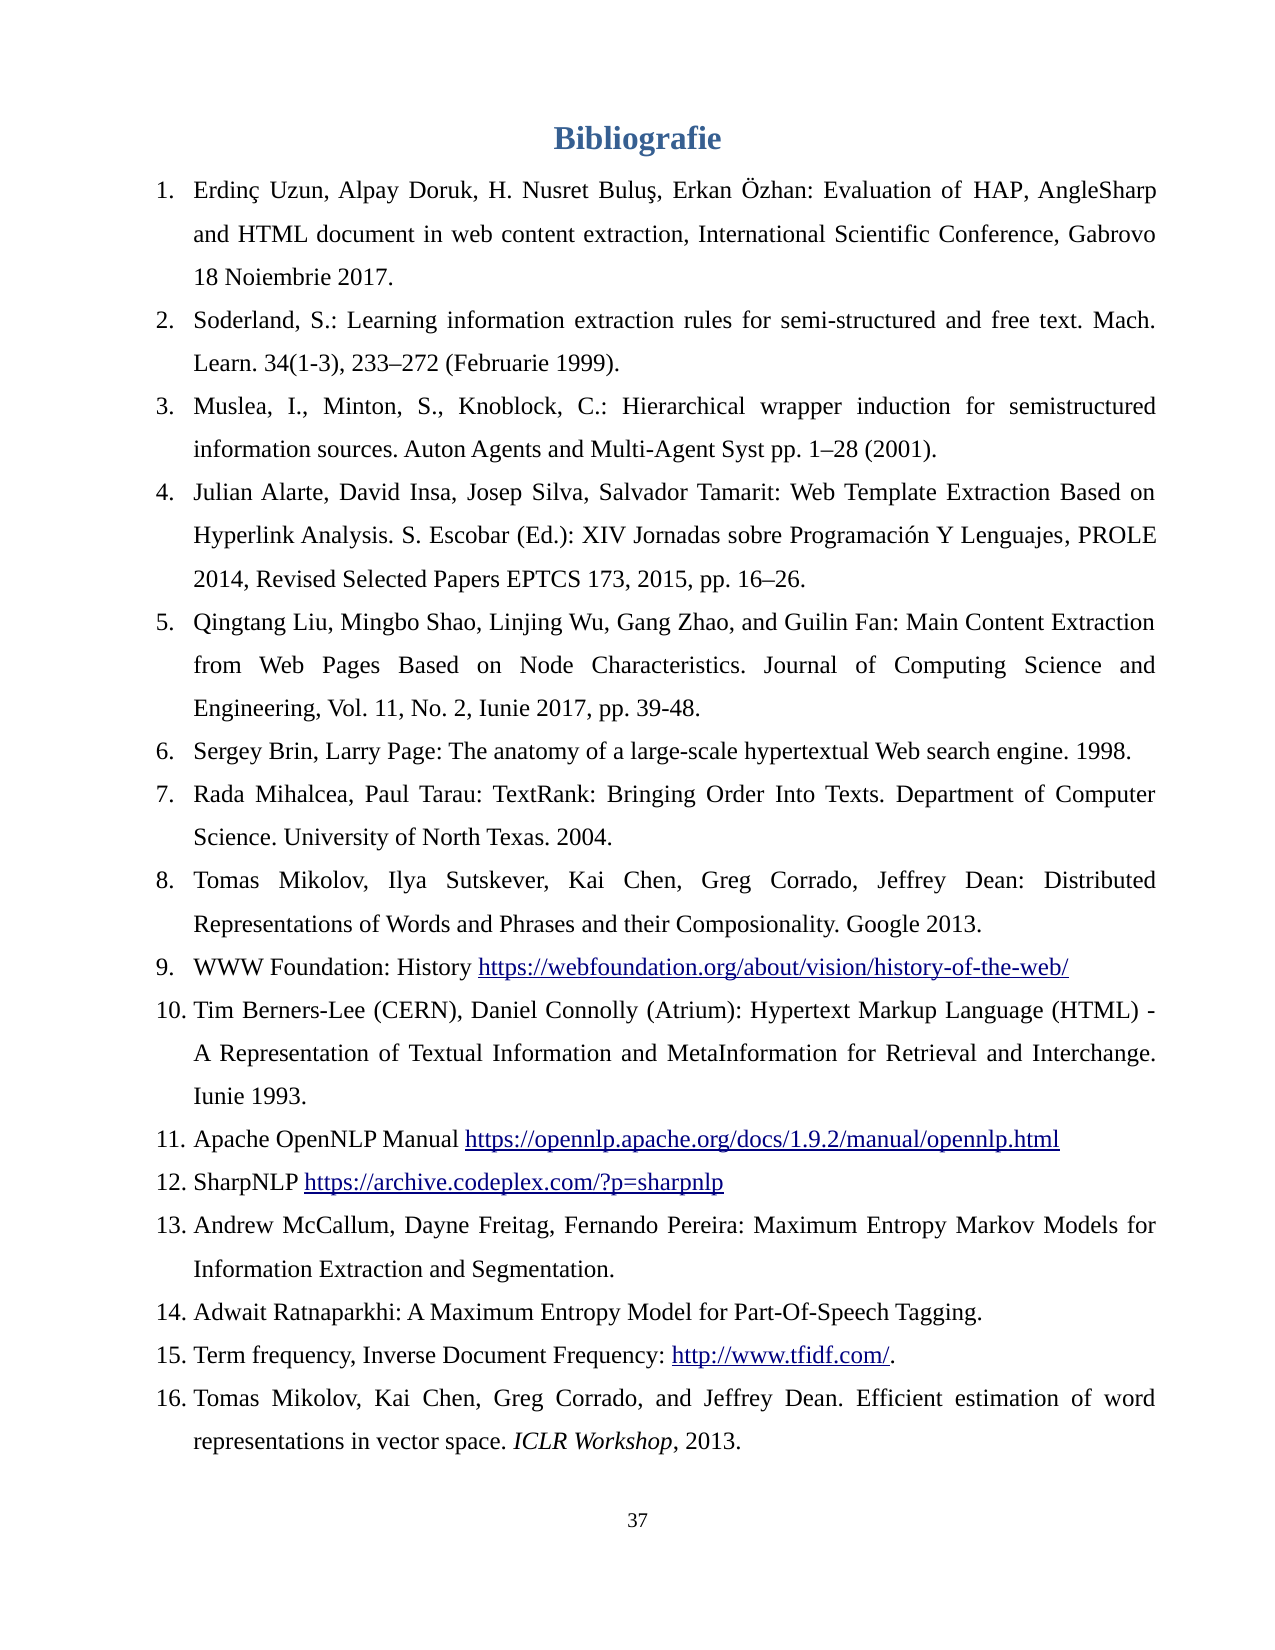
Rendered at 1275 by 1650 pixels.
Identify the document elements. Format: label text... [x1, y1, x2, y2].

subtitle Erdinç Uzun, Alpay Doruk, H. Nusret Buluş, Erkan Özhan: Evaluation of HAP, AngleSharp and HTML document in web content extraction, International Scientific Conference, Gabrovo 18 Noiembrie 2017. [156, 176, 1157, 291]
list SharpNLP https://archive.codeplex.com/?p=sharpnlp [156, 1167, 1157, 1196]
list WWW Foundation: History https://webfoundation.org/about/vision/history-of-the-web/ [156, 952, 1157, 981]
subtitle Tim Berners-Lee (CERN), Daniel Connolly (Atrium): Hypertext Markup Language (HTML) - A Representation of Textual Information and MetaInformation for Retrieval and Interchange. Iunie 1993. [156, 995, 1157, 1110]
subtitle Adwait Ratnaparkhi: A Maximum Entropy Model for Part-Of-Speech Tagging. [156, 1297, 1157, 1326]
list Tomas Mikolov, Ilya Sutskever, Kai Chen, Greg Corrado, Jeffrey Dean: Distributed Representations of Words and Phrases and their Composionality. Google 2013. [156, 866, 1157, 937]
subtitle Bibliografie [118, 118, 1157, 156]
list Julian Alarte, David Insa, Josep Silva, Salvador Tamarit: Web Template Extraction Based on Hyperlink Analysis. S. Escobar (Ed.): XIV Jornadas sobre Programación Y Lenguajes, PROLE 2014, Revised Selected Papers EPTCS 173, 2015, pp. 16–26. [156, 477, 1157, 592]
subtitle Andrew McCallum, Dayne Freitag, Fernando Pereira: Maximum Entropy Markov Models for Information Extraction and Segmentation. [156, 1211, 1157, 1282]
list Sergey Brin, Larry Page: The anatomy of a large-scale hypertextual Web search engine. 1998. [156, 736, 1157, 765]
list Soderland, S.: Learning information extraction rules for semi-structured and free text. Mach. Learn. 34(1-3), 233–272 (Februarie 1999). [156, 305, 1157, 377]
list Apache OpenNLP Manual https://opennlp.apache.org/docs/1.9.2/manual/opennlp.html [156, 1124, 1157, 1153]
subtitle Tomas Mikolov, Kai Chen, Greg Corrado, and Jeffrey Dean. Efficient estimation of word representations in vector space. ICLR Workshop, 2013. [156, 1383, 1157, 1455]
list Rada Mihalcea, Paul Tarau: TextRank: Bringing Order Into Texts. Department of Computer Science. University of North Texas. 2004. [156, 779, 1157, 851]
list Qingtang Liu, Mingbo Shao, Linjing Wu, Gang Zhao, and Guilin Fan: Main Content Extraction from Web Pages Based on Node Characteristics. Journal of Computing Science and Engineering, Vol. 11, No. 2, Iunie 2017, pp. 39-48. [156, 607, 1157, 722]
list Muslea, I., Minton, S., Knoblock, C.: Hierarchical wrapper induction for semistructured information sources. Auton Agents and Multi-Agent Syst pp. 1–28 (2001). [156, 391, 1157, 463]
subtitle Term frequency, Inverse Document Frequency: http://www.tfidf.com/. [156, 1340, 1157, 1369]
